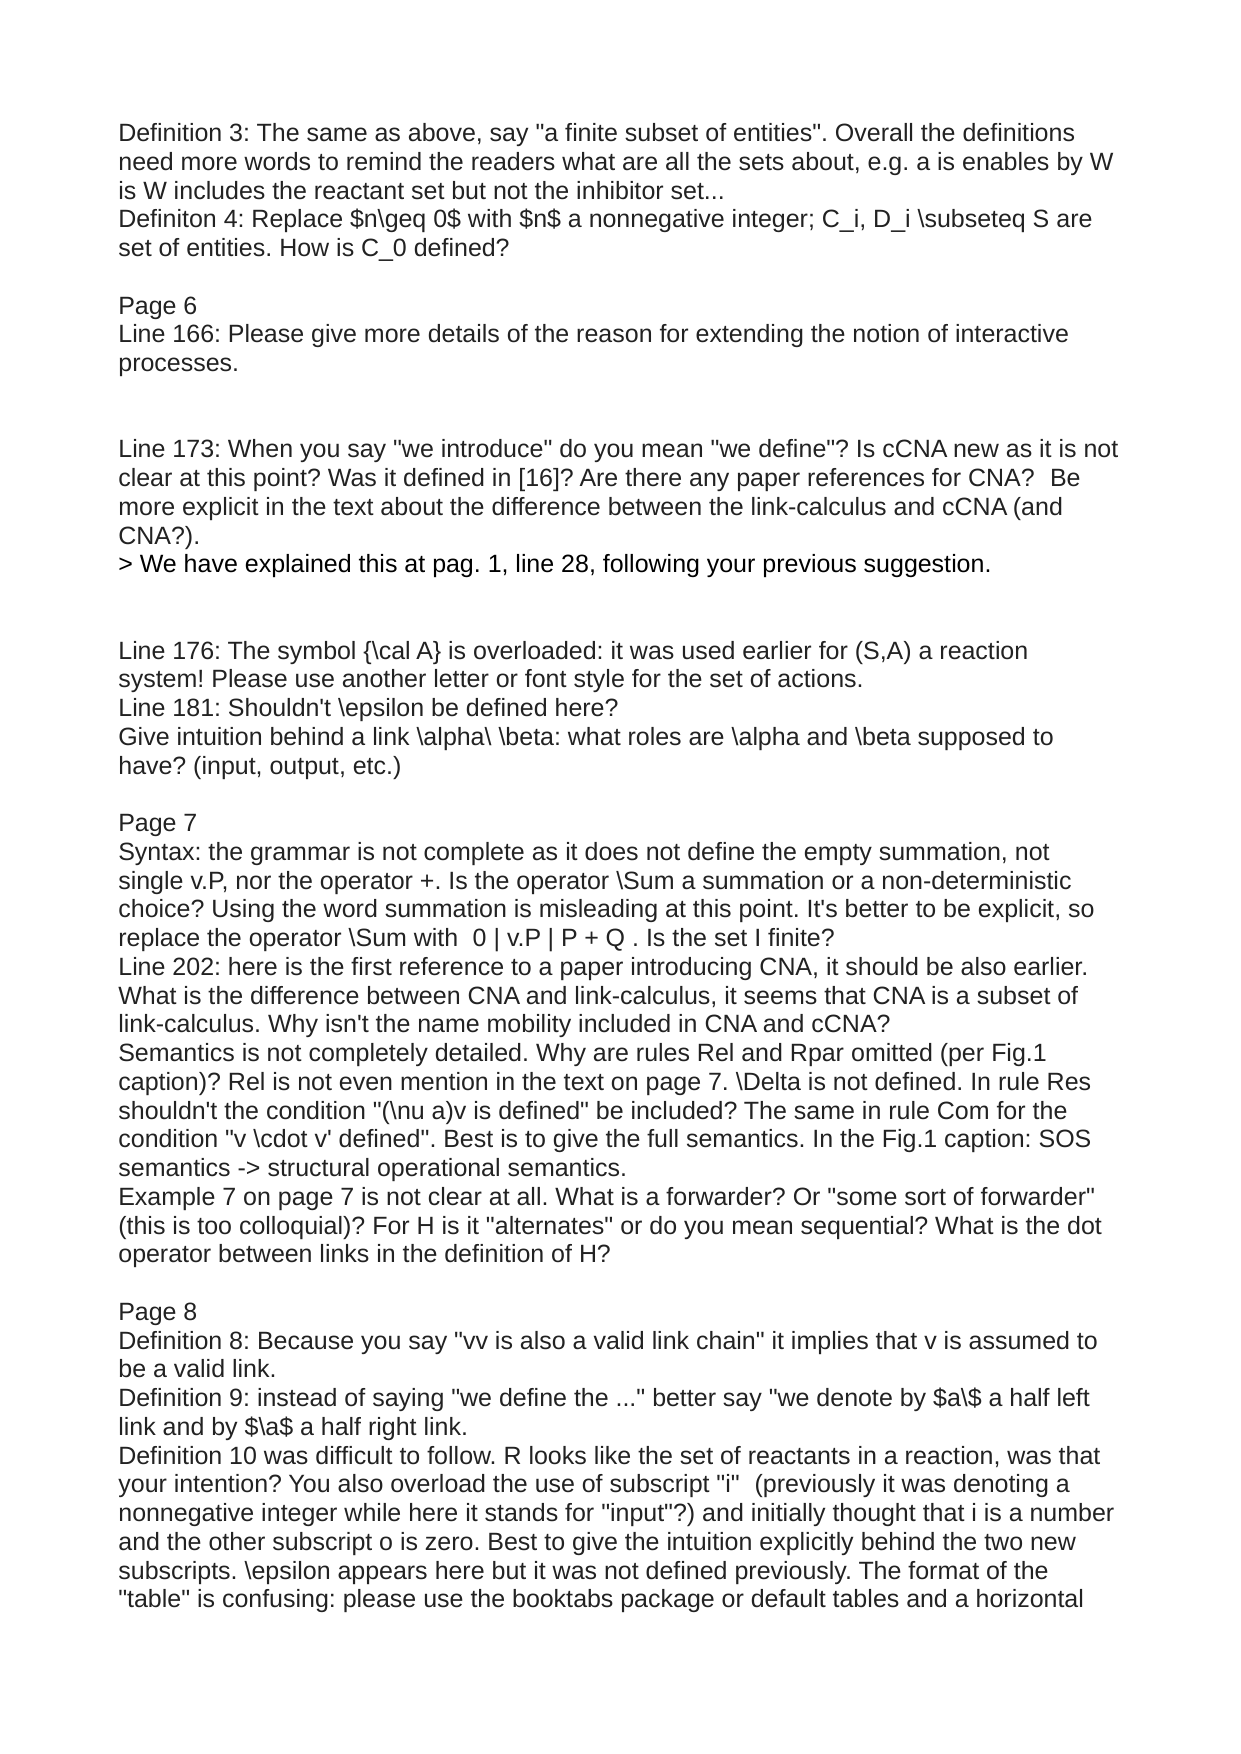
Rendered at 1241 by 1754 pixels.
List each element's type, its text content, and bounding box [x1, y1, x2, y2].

text Definition 3: The same as above, say "a finite subset of entities". Overall the definitions need more words to remind the readers what are all the sets about, e.g. a is enables by W is W includes the reactant set but not the inhibitor set... Definiton 4: Replace $n\geq 0$ with $n$ a nonnegative integer; C_i, D_i \subseteq S are set of entities. How is C_0 defined? Page 6 Line 166: Please give more details of the reason for extending the notion of interactive processes. [118, 118, 1122, 377]
text Line 176: The symbol {\cal A} is overloaded: it was used earlier for (S,A) a reaction system! Please use another letter or font style for the set of actions. Line 181: Shouldn't \epsilon be defined here? Give intuition behind a link \alpha\ \beta: what roles are \alpha and \beta supposed to have? (input, output, etc.) Page 7 Syntax: the grammar is not complete as it does not define the empty summation, not single v.P, nor the operator +. Is the operator \Sum a summation or a non-deterministic choice? Using the word summation is misleading at this point. It's better to be explicit, so replace the operator \Sum with 0 | v.P | P + Q . Is the set I finite? Line 202: here is the first reference to a paper introducing CNA, it should be also earlier. What is the difference between CNA and link-calculus, it seems that CNA is a subset of link-calculus. Why isn't the name mobility included in CNA and cCNA? Semantics is not completely detailed. Why are rules Rel and Rpar omitted (per Fig.1 caption)? Rel is not even mention in the text on page 7. \Delta is not defined. In rule Res shouldn't the condition "(\nu a)v is defined" be included? The same in rule Com for the condition "v \cdot v' defined". Best is to give the full semantics. In the Fig.1 caption: SOS semantics -> structural operational semantics. Example 7 on page 7 is not clear at all. What is a forwarder? Or "some sort of forwarder" (this is too colloquial)? For H is it "alternates" or do you mean sequential? What is the dot operator between links in the definition of H? Page 8 Definition 8: Because you say "vv is also a valid link chain" it implies that v is assumed to be a valid link. Definition 9: instead of saying "we define the ..." better say "we denote by $a\$ a half left link and by $\a$ a half right link. Definition 10 was difficult to follow. R looks like the set of reactants in a reaction, was that your intention? You also overload the use of subscript "i" (previously it was denoting a nonnegative integer while here it stands for "input"?) and initially thought that i is a number and the other subscript o is zero. Best to give the intuition explicitly behind the two new subscripts. \epsilon appears here but it was not defined previously. The format of the "table" is confusing: please use the booktabs package or default tables and a horizontal [118, 636, 1122, 1613]
text Line 173: When you say "we introduce" do you mean "we define"? Is cCNA new as it is not clear at this point? Was it defined in [16]? Are there any paper references for CNA? Be more explicit in the text about the difference between the link-calculus and cCNA (and CNA?). > We have explained this at pag. 1, line 28, following your previous suggestion. [118, 406, 1122, 578]
